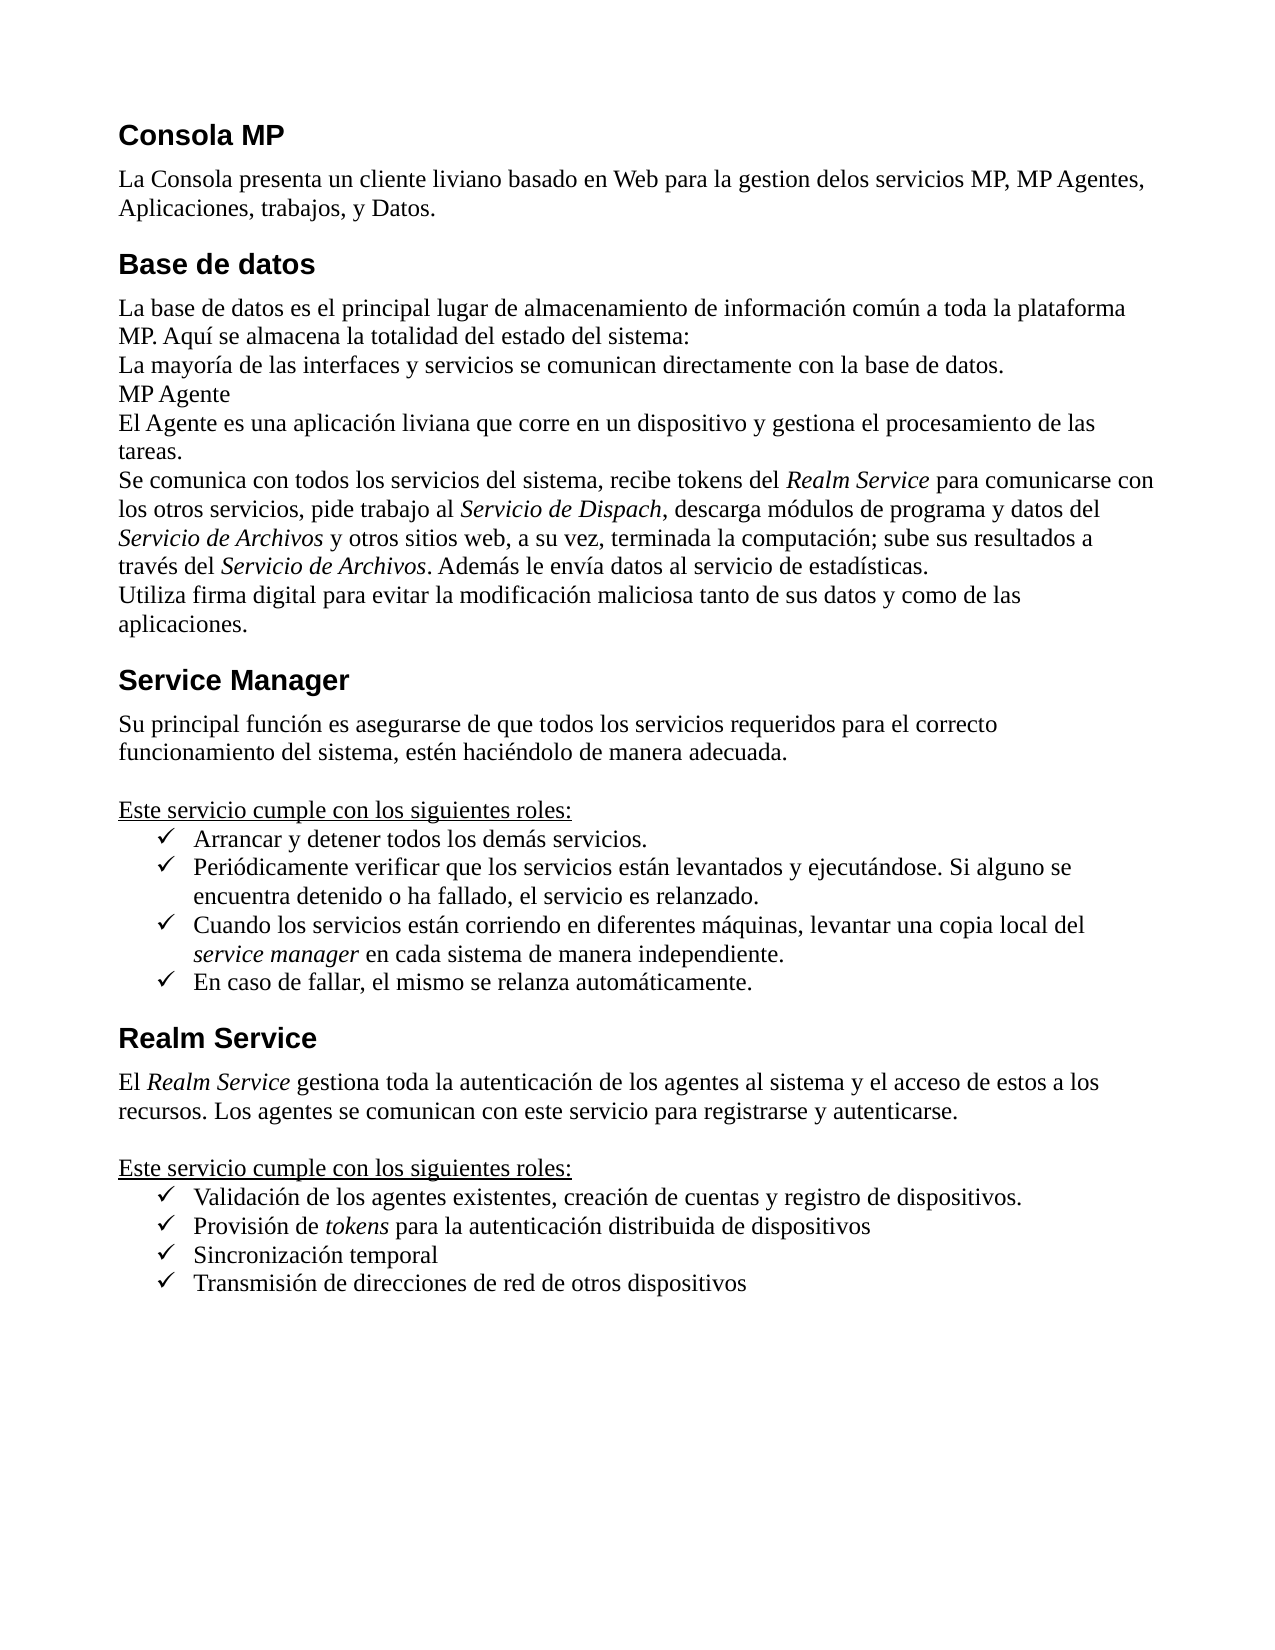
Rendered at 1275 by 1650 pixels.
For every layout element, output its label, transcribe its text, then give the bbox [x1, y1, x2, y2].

text MP Agente [118, 379, 1157, 408]
text La mayoría de las interfaces y servicios se comunican directamente con la base de datos. [118, 350, 1157, 379]
list Cuando los servicios están corriendo en diferentes máquinas, levantar una copia local del service manager en cada sistema de manera independiente. [156, 910, 1157, 967]
subtitle Consola MP [118, 118, 1157, 152]
text Este servicio cumple con los siguientes roles: [118, 1153, 1157, 1182]
text Se comunica con todos los servicios del sistema, recibe tokens del Realm Service para comunicarse con los otros servicios, pide trabajo al Servicio de Dispach, descarga módulos de programa y datos del Servicio de Archivos y otros sitios web, a su vez, terminada la computación; sube sus resultados a través del Servicio de Archivos. Además le envía datos al servicio de estadísticas. [118, 465, 1157, 580]
text La Consola presenta un cliente liviano basado en Web para la gestion delos servicios MP, MP Agentes, Aplicaciones, trabajos, y Datos. [118, 164, 1157, 222]
list En caso de fallar, el mismo se relanza automáticamente. [156, 967, 1157, 996]
list Transmisión de direcciones de red de otros dispositivos [156, 1268, 1157, 1297]
text El Realm Service gestiona toda la autenticación de los agentes al sistema y el acceso de estos a los recursos. Los agentes se comunican con este servicio para registrarse y autenticarse. [118, 1067, 1157, 1125]
text La base de datos es el principal lugar de almacenamiento de información común a toda la plataforma MP. Aquí se almacena la totalidad del estado del sistema: [118, 293, 1157, 350]
subtitle Base de datos [118, 247, 1157, 280]
list Sincronización temporal [156, 1240, 1157, 1268]
subtitle Service Manager [118, 663, 1157, 696]
text Utiliza firma digital para evitar la modificación maliciosa tanto de sus datos y como de las aplicaciones. [118, 580, 1157, 638]
text Este servicio cumple con los siguientes roles: [118, 795, 1157, 824]
list Validación de los agentes existentes, creación de cuentas y registro de dispositivos. [156, 1182, 1157, 1211]
text El Agente es una aplicación liviana que corre en un dispositivo y gestiona el procesamiento de las tareas. [118, 408, 1157, 465]
subtitle Realm Service [118, 1021, 1157, 1055]
list Provisión de tokens para la autenticación distribuida de dispositivos [156, 1211, 1157, 1240]
list Arrancar y detener todos los demás servicios. [156, 824, 1157, 852]
text Su principal función es asegurarse de que todos los servicios requeridos para el correcto funcionamiento del sistema, estén haciéndolo de manera adecuada. [118, 709, 1157, 766]
list Periódicamente verificar que los servicios están levantados y ejecutándose. Si alguno se encuentra detenido o ha fallado, el servicio es relanzado. [156, 852, 1157, 910]
